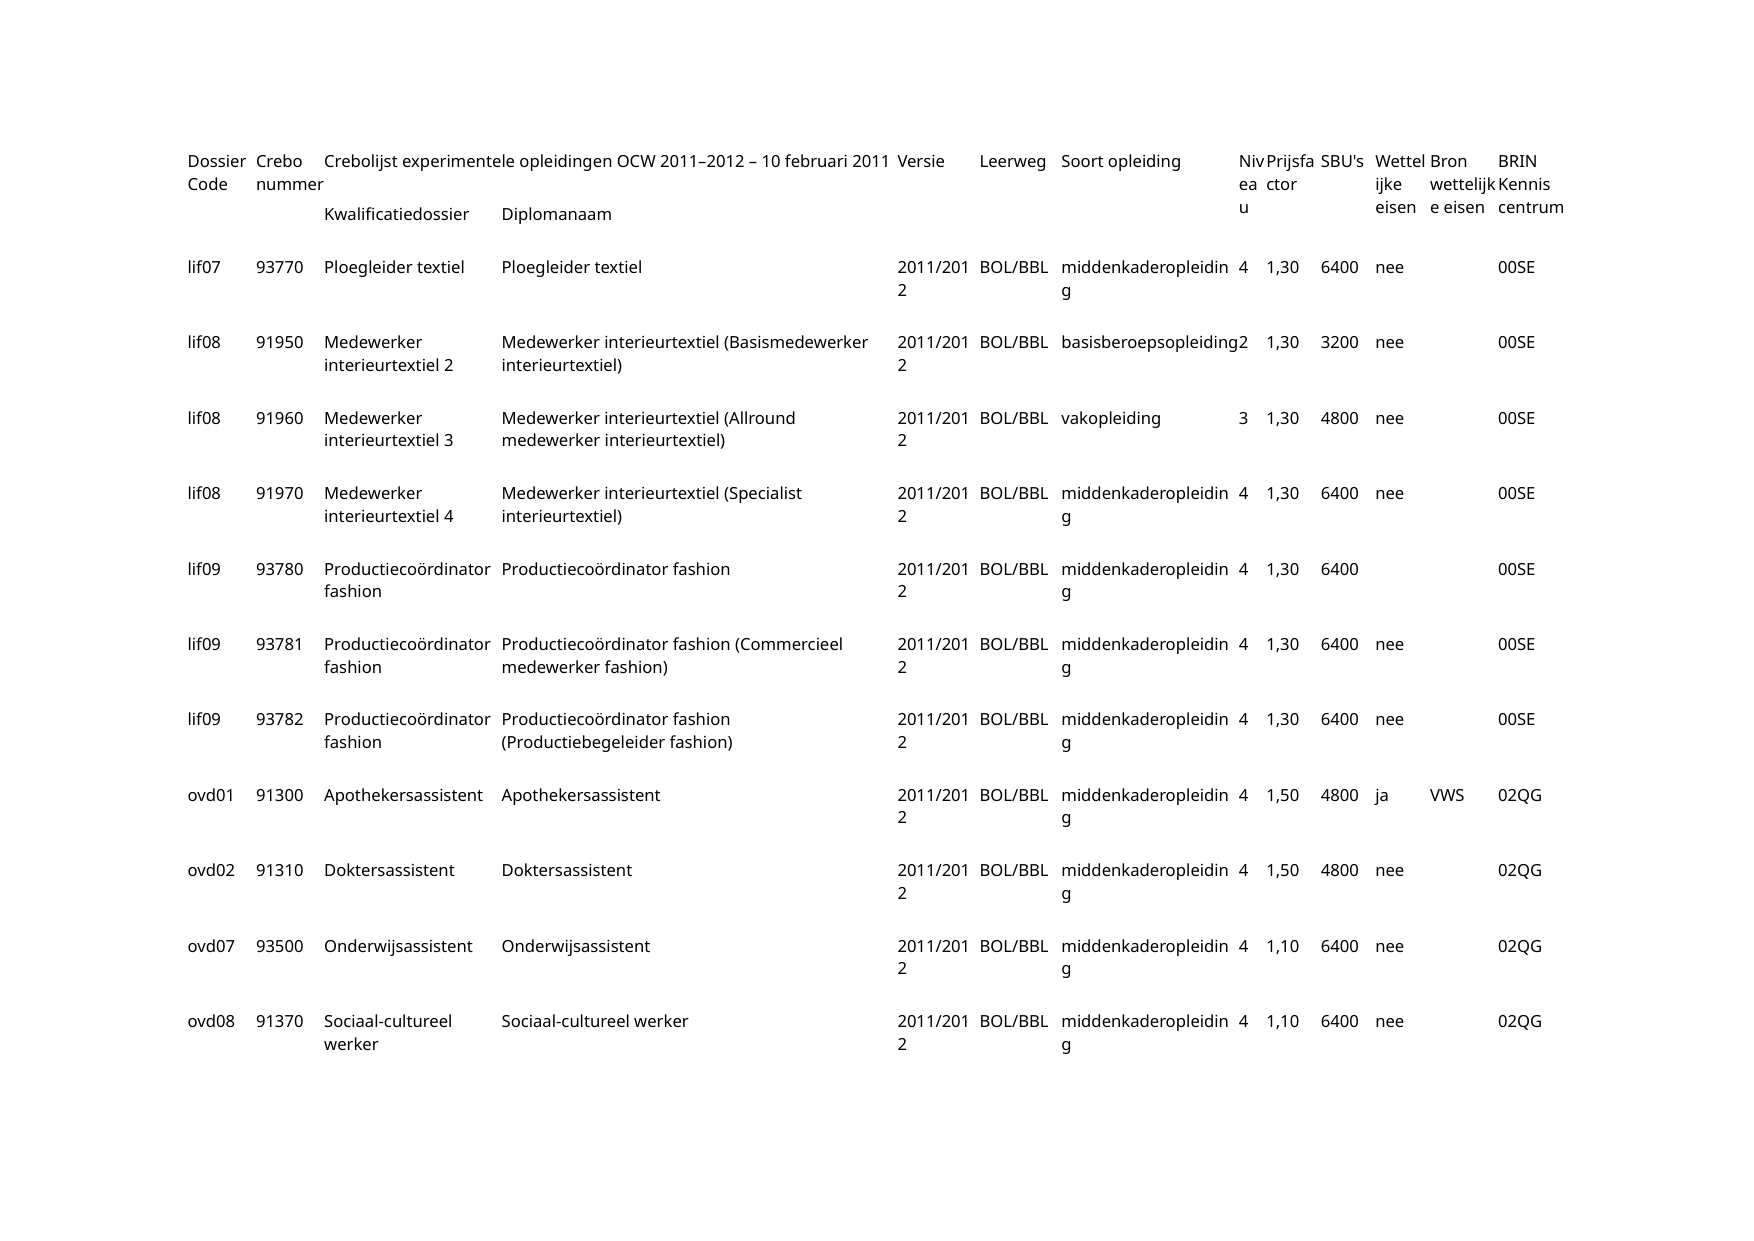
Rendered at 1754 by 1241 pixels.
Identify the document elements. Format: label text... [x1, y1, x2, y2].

table_header Prijsfactor [1266, 150, 1321, 255]
table_cell middenkaderopleiding [1061, 255, 1239, 331]
table_cell 2011/2012 [897, 708, 979, 783]
table_cell 1,30 [1266, 633, 1321, 708]
table_cell 2011/2012 [897, 1010, 979, 1085]
table_cell middenkaderopleiding [1061, 1010, 1239, 1085]
table_cell Productiecoördinator fashion [324, 708, 501, 783]
table_cell BOL/BBL [979, 255, 1061, 331]
table_cell nee [1375, 934, 1430, 1009]
table_cell 2011/2012 [897, 859, 979, 934]
table_cell Productiecoördinator fashion (Commercieel medewerker fashion) [501, 633, 897, 708]
table_cell 2 [1239, 331, 1266, 406]
table_cell middenkaderopleiding [1061, 783, 1239, 859]
table_cell Medewerker interieurtextiel 3 [324, 406, 501, 482]
table_cell 6400 [1321, 633, 1375, 708]
table_cell [1430, 1010, 1498, 1085]
table_cell [1430, 934, 1498, 1009]
table_cell 4800 [1321, 406, 1375, 482]
table_header SBU's [1321, 150, 1375, 255]
table_header Crebo nummer [256, 150, 324, 255]
table_cell lif09 [188, 633, 256, 708]
table_cell 6400 [1321, 934, 1375, 1009]
table_cell BOL/BBL [979, 331, 1061, 406]
table_cell 00SE [1498, 557, 1566, 632]
table_cell 02QG [1498, 859, 1566, 934]
table_cell 4 [1239, 557, 1266, 632]
table_cell [1430, 859, 1498, 934]
table_cell 00SE [1498, 331, 1566, 406]
table_cell middenkaderopleiding [1061, 934, 1239, 1009]
table_cell middenkaderopleiding [1061, 557, 1239, 632]
table_cell 4 [1239, 1010, 1266, 1085]
table_cell Sociaal-cultureel werker [324, 1010, 501, 1085]
table_cell Medewerker interieurtextiel (Allround medewerker interieurtextiel) [501, 406, 897, 482]
table_cell 91950 [256, 331, 324, 406]
table_cell Productiecoördinator fashion (Productiebegeleider fashion) [501, 708, 897, 783]
table_cell [1430, 406, 1498, 482]
table_cell 4 [1239, 255, 1266, 331]
table_cell 02QG [1498, 934, 1566, 1009]
table_cell nee [1375, 406, 1430, 482]
table_cell 1,30 [1266, 482, 1321, 557]
table_header BRIN Kennis centrum [1498, 150, 1566, 255]
table_header Leerweg [979, 150, 1061, 255]
table_cell nee [1375, 708, 1430, 783]
table_cell [1430, 255, 1498, 331]
table_cell 2011/2012 [897, 557, 979, 632]
table_cell 93781 [256, 633, 324, 708]
table_cell Productiecoördinator fashion [501, 557, 897, 632]
table_cell 93500 [256, 934, 324, 1009]
table_cell 4 [1239, 783, 1266, 859]
table_cell lif09 [188, 708, 256, 783]
table_cell BOL/BBL [979, 557, 1061, 632]
table_cell 6400 [1321, 1010, 1375, 1085]
table_cell Productiecoördinator fashion [324, 557, 501, 632]
table_cell nee [1375, 859, 1430, 934]
table_cell 91960 [256, 406, 324, 482]
table_cell VWS [1430, 783, 1498, 859]
table_cell middenkaderopleiding [1061, 482, 1239, 557]
table_cell Medewerker interieurtextiel 2 [324, 331, 501, 406]
table_cell nee [1375, 331, 1430, 406]
table_cell Apothekersassistent [501, 783, 897, 859]
table_header Wettelijke eisen [1375, 150, 1430, 255]
table_cell 91300 [256, 783, 324, 859]
table_cell Kwalificatiedossier [324, 203, 501, 255]
table_cell ovd07 [188, 934, 256, 1009]
table_cell 1,30 [1266, 331, 1321, 406]
table_cell 4 [1239, 859, 1266, 934]
table_cell 1,10 [1266, 1010, 1321, 1085]
table_cell 91970 [256, 482, 324, 557]
table_cell Productiecoördinator fashion [324, 633, 501, 708]
table_cell Ploegleider textiel [324, 255, 501, 331]
table_cell BOL/BBL [979, 934, 1061, 1009]
table_cell 6400 [1321, 255, 1375, 331]
table_cell Doktersassistent [324, 859, 501, 934]
table_cell ja [1375, 783, 1430, 859]
table_cell 00SE [1498, 482, 1566, 557]
table_header Soort opleiding [1061, 150, 1239, 255]
table_cell ovd08 [188, 1010, 256, 1085]
table_cell nee [1375, 255, 1430, 331]
table_cell 91370 [256, 1010, 324, 1085]
table_cell 1,50 [1266, 859, 1321, 934]
table_cell 4800 [1321, 859, 1375, 934]
table_cell BOL/BBL [979, 406, 1061, 482]
table_cell 4800 [1321, 783, 1375, 859]
table_cell 4 [1239, 708, 1266, 783]
table_cell 2011/2012 [897, 406, 979, 482]
table_cell lif09 [188, 557, 256, 632]
table_cell 00SE [1498, 255, 1566, 331]
table_cell lif08 [188, 482, 256, 557]
table_cell basisberoepsopleiding [1061, 331, 1239, 406]
table_cell middenkaderopleiding [1061, 708, 1239, 783]
table_cell [1430, 708, 1498, 783]
table_cell 6400 [1321, 708, 1375, 783]
table_cell nee [1375, 633, 1430, 708]
table_cell lif08 [188, 331, 256, 406]
table_cell 3 [1239, 406, 1266, 482]
table_cell BOL/BBL [979, 633, 1061, 708]
table_cell Medewerker interieurtextiel (Specialist interieurtextiel) [501, 482, 897, 557]
table_cell 2011/2012 [897, 482, 979, 557]
table_cell [1430, 557, 1498, 632]
table_cell middenkaderopleiding [1061, 859, 1239, 934]
table_cell 1,30 [1266, 255, 1321, 331]
table_header Niveau [1239, 150, 1266, 255]
table_cell 2011/2012 [897, 331, 979, 406]
table_cell Sociaal-cultureel werker [501, 1010, 897, 1085]
table_header Crebolijst experimentele opleidingen OCW 2011–2012 – 10 februari 2011 [324, 150, 897, 203]
table_cell 1,10 [1266, 934, 1321, 1009]
table_cell Diplomanaam [501, 203, 897, 255]
table_cell 93770 [256, 255, 324, 331]
table_cell 1,30 [1266, 557, 1321, 632]
table_cell 02QG [1498, 783, 1566, 859]
table_cell nee [1375, 1010, 1430, 1085]
table_cell 00SE [1498, 708, 1566, 783]
table_cell 1,30 [1266, 708, 1321, 783]
table_cell BOL/BBL [979, 482, 1061, 557]
table_cell Apothekersassistent [324, 783, 501, 859]
table_cell Medewerker interieurtextiel 4 [324, 482, 501, 557]
table_cell 4 [1239, 934, 1266, 1009]
table_cell 91310 [256, 859, 324, 934]
table_cell 4 [1239, 482, 1266, 557]
table_cell 2011/2012 [897, 255, 979, 331]
table_cell BOL/BBL [979, 708, 1061, 783]
table_cell [1430, 633, 1498, 708]
table_cell 1,30 [1266, 406, 1321, 482]
table_cell Onderwijsassistent [501, 934, 897, 1009]
table_cell 6400 [1321, 557, 1375, 632]
table_cell nee [1375, 482, 1430, 557]
table_header Bron wettelijke eisen [1430, 150, 1498, 255]
table_header Versie [897, 150, 979, 255]
table_cell Ploegleider textiel [501, 255, 897, 331]
table_cell [1375, 557, 1430, 632]
table_cell 1,50 [1266, 783, 1321, 859]
table_cell 2011/2012 [897, 633, 979, 708]
table_cell BOL/BBL [979, 783, 1061, 859]
table_cell 02QG [1498, 1010, 1566, 1085]
table_cell ovd01 [188, 783, 256, 859]
table_cell 2 [1239, 337, 1245, 346]
table_cell middenkaderopleiding [1061, 633, 1239, 708]
table_cell [1430, 482, 1498, 557]
table_cell vakopleiding [1061, 406, 1239, 482]
table_cell ovd02 [188, 859, 256, 934]
table_cell 00SE [1498, 633, 1566, 708]
table_cell 6400 [1321, 482, 1375, 557]
table_cell 93780 [256, 557, 324, 632]
table_cell 2011/2012 [897, 934, 979, 1009]
table_cell BOL/BBL [979, 1010, 1061, 1085]
table_cell 4 [1239, 633, 1266, 708]
table_cell Doktersassistent [501, 859, 897, 934]
table_cell [1430, 331, 1498, 406]
table_cell 00SE [1498, 406, 1566, 482]
table_cell 2011/2012 [897, 783, 979, 859]
table_cell Medewerker interieurtextiel (Basismedewerker interieurtextiel) [501, 331, 897, 406]
table_header Dossier Code [188, 150, 256, 255]
table_cell Onderwijsassistent [324, 934, 501, 1009]
table_cell BOL/BBL [979, 859, 1061, 934]
table_cell 93782 [256, 708, 324, 783]
table_cell lif08 [188, 406, 256, 482]
table_cell lif07 [188, 255, 256, 331]
table_cell 3200 [1321, 331, 1375, 406]
